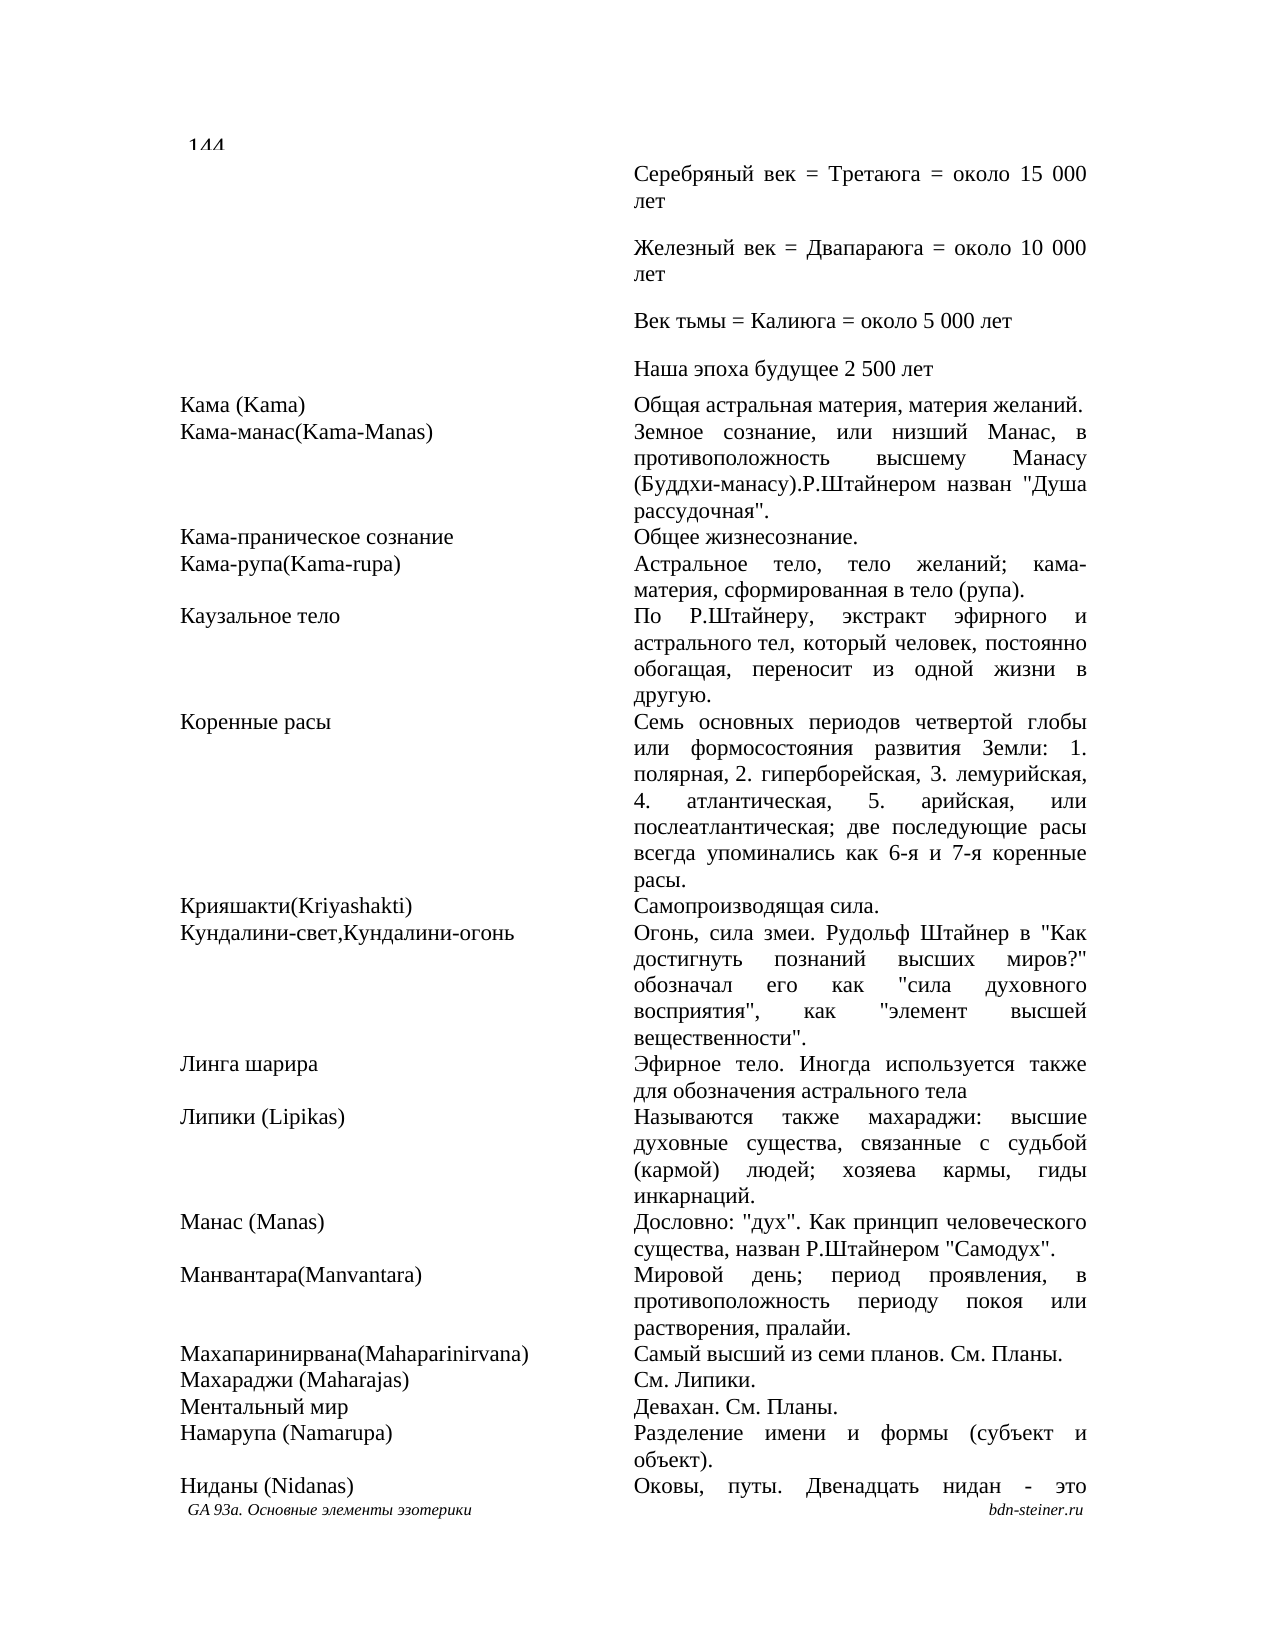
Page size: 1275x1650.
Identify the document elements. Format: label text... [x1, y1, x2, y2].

table_cell [180, 150, 633, 391]
table_cell Манвантара(Manvantara) [180, 1261, 633, 1340]
table_cell Самопроизводящая сила. [634, 892, 1087, 918]
table_cell Оковы, путы. Двенадцать нидан - это [634, 1472, 1087, 1498]
table_cell Семь основных периодов четвертой глобы или формосостояния развития Земли: 1. полярная, 2. гиперборейская, 3. лемурийская, 4. атлантическая, 5. арийская, или послеатлантическая; две последующие расы всегда упоминались как 6-я и 7-я коренные расы. [634, 708, 1087, 892]
table_cell Ниданы (Nidanas) [180, 1472, 633, 1498]
table_cell Самый высший из семи планов. См. Планы. [634, 1340, 1087, 1367]
table_cell Эфирное тело. Иногда используется также для обозначения астрального тела [634, 1050, 1087, 1103]
table_cell Кама-манас(Kama-Manas) [180, 418, 633, 523]
table_cell Кама-праническое сознание [180, 523, 633, 549]
table_cell Ментальный мир [180, 1393, 633, 1419]
table_cell Коренные расы [180, 708, 633, 892]
table_cell Дословно: "дух". Как принцип человеческого существа, назван Р.Штайнером "Самодух". [634, 1209, 1087, 1261]
table_cell Мировой день; период проявления, в противоположность периоду покоя или растворения, пралайи. [634, 1261, 1087, 1340]
table_cell Называются также махараджи: высшие духовные существа, связанные с судьбой (кармой) людей; хозяева кармы, гиды инкарнаций. [634, 1103, 1087, 1208]
table_cell Линга шарира [180, 1050, 633, 1103]
table_cell Махапаринирвана(Mahaparinirvana) [180, 1340, 633, 1367]
table_cell По Р.Штайнеру, экстракт эфирного и астрального тел, который человек, постоянно обогащая, переносит из одной жизни в другую. [634, 602, 1087, 708]
table_cell Манас (Manas) [180, 1209, 633, 1261]
table_cell Разделение имени и формы (субъект и объект). [634, 1419, 1087, 1472]
table_cell Астральное тело, тело желаний; кама-материя, сформированная в тело (рупа). [634, 550, 1087, 602]
table_cell Общее жизнесознание. [634, 523, 1087, 549]
table_cell Кама-рупа(Kama-ruра) [180, 550, 633, 602]
table_cell Кундалини-свет,Кундалини-огонь [180, 919, 633, 1050]
table_cell Кама (Kama) [180, 391, 633, 418]
table_cell Общая астральная материя, материя желаний. [634, 391, 1087, 418]
table_cell Земное сознание, или низший Манас, в противоположность высшему Манасу (Буддхи-манасу).Р.Штайнером назван "Душа рассудочная". [634, 418, 1087, 523]
table_cell Девахан. См. Планы. [634, 1393, 1087, 1419]
table_cell Каузальное тело [180, 602, 633, 708]
table_cell Огонь, сила змеи. Рудольф Штайнер в "Как достигнуть познаний высших миров?" обозначал его как "сила духовного восприятия", как "элемент высшей вещественности". [634, 919, 1087, 1050]
table_cell См. Липики. [634, 1367, 1087, 1393]
table_cell Крияшакти(Kriyashakti) [180, 892, 633, 918]
table_cell Серебряный век = Третаюга = около 15 000 лет Железный век = Двапараюга = около 10 000 лет Век тьмы = Калиюга = около 5 000 лет Наша эпоха будущее 2 500 лет [634, 150, 1087, 391]
table_cell Липики (Lipikas) [180, 1103, 633, 1208]
table_cell Махараджи (Maharajas) [180, 1367, 633, 1393]
table_cell Намарупа (Namarupa) [180, 1419, 633, 1472]
